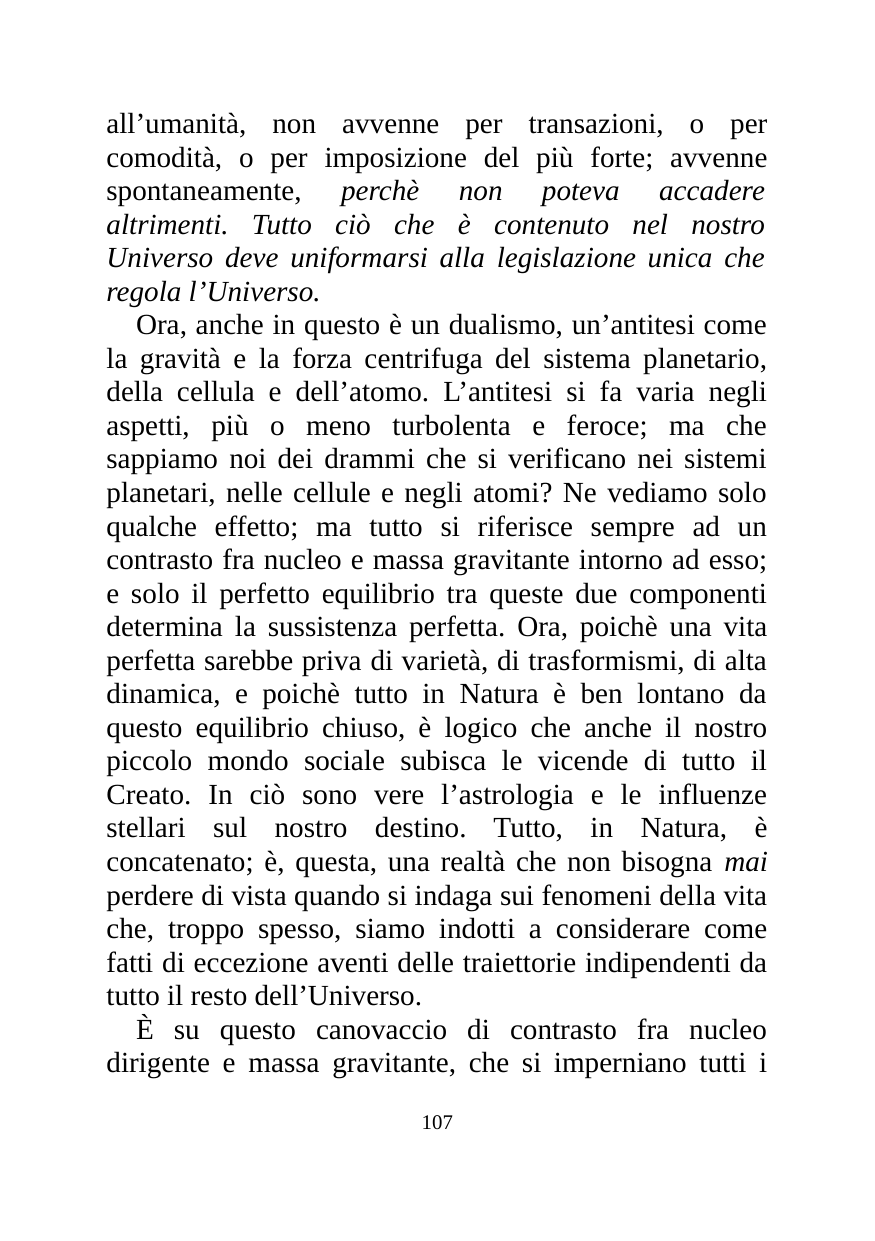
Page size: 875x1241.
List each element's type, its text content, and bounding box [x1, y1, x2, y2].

text all’umanità, non avvenne per transazioni, o per comodità, o per imposizione del più forte; avvenne spontaneamente, perchè non poteva accadere altrimenti. Tutto ciò che è contenuto nel nostro Universo deve uniformarsi alla legislazione unica che regola l’Universo. [106, 106, 768, 307]
text Ora, anche in questo è un dualismo, un’antitesi come la gravità e la forza centrifuga del sistema planetario, della cellula e dell’atomo. L’antitesi si fa varia negli aspetti, più o meno turbolenta e feroce; ma che sappiamo noi dei drammi che si verificano nei sistemi planetari, nelle cellule e negli atomi? Ne vediamo solo qualche effetto; ma tutto si riferisce sempre ad un contrasto fra nucleo e massa gravitante intorno ad esso; e solo il perfetto equilibrio tra queste due componenti determina la sussistenza perfetta. Ora, poichè una vita perfetta sarebbe priva di varietà, di trasformismi, di alta dinamica, e poichè tutto in Natura è ben lontano da questo equilibrio chiuso, è logico che anche il nostro piccolo mondo sociale subisca le vicende di tutto il Creato. In ciò sono vere l’astrologia e le influenze stellari sul nostro destino. Tutto, in Natura, è concatenato; è, questa, una realtà che non bisogna mai perdere di vista quando si indaga sui fenomeni della vita che, troppo spesso, siamo indotti a considerare come fatti di eccezione aventi delle traiettorie indipendenti da tutto il resto dell’Universo. [106, 307, 768, 1012]
text È su questo canovaccio di contrasto fra nucleo dirigente e massa gravitante, che si imperniano tutti i [106, 1012, 768, 1079]
